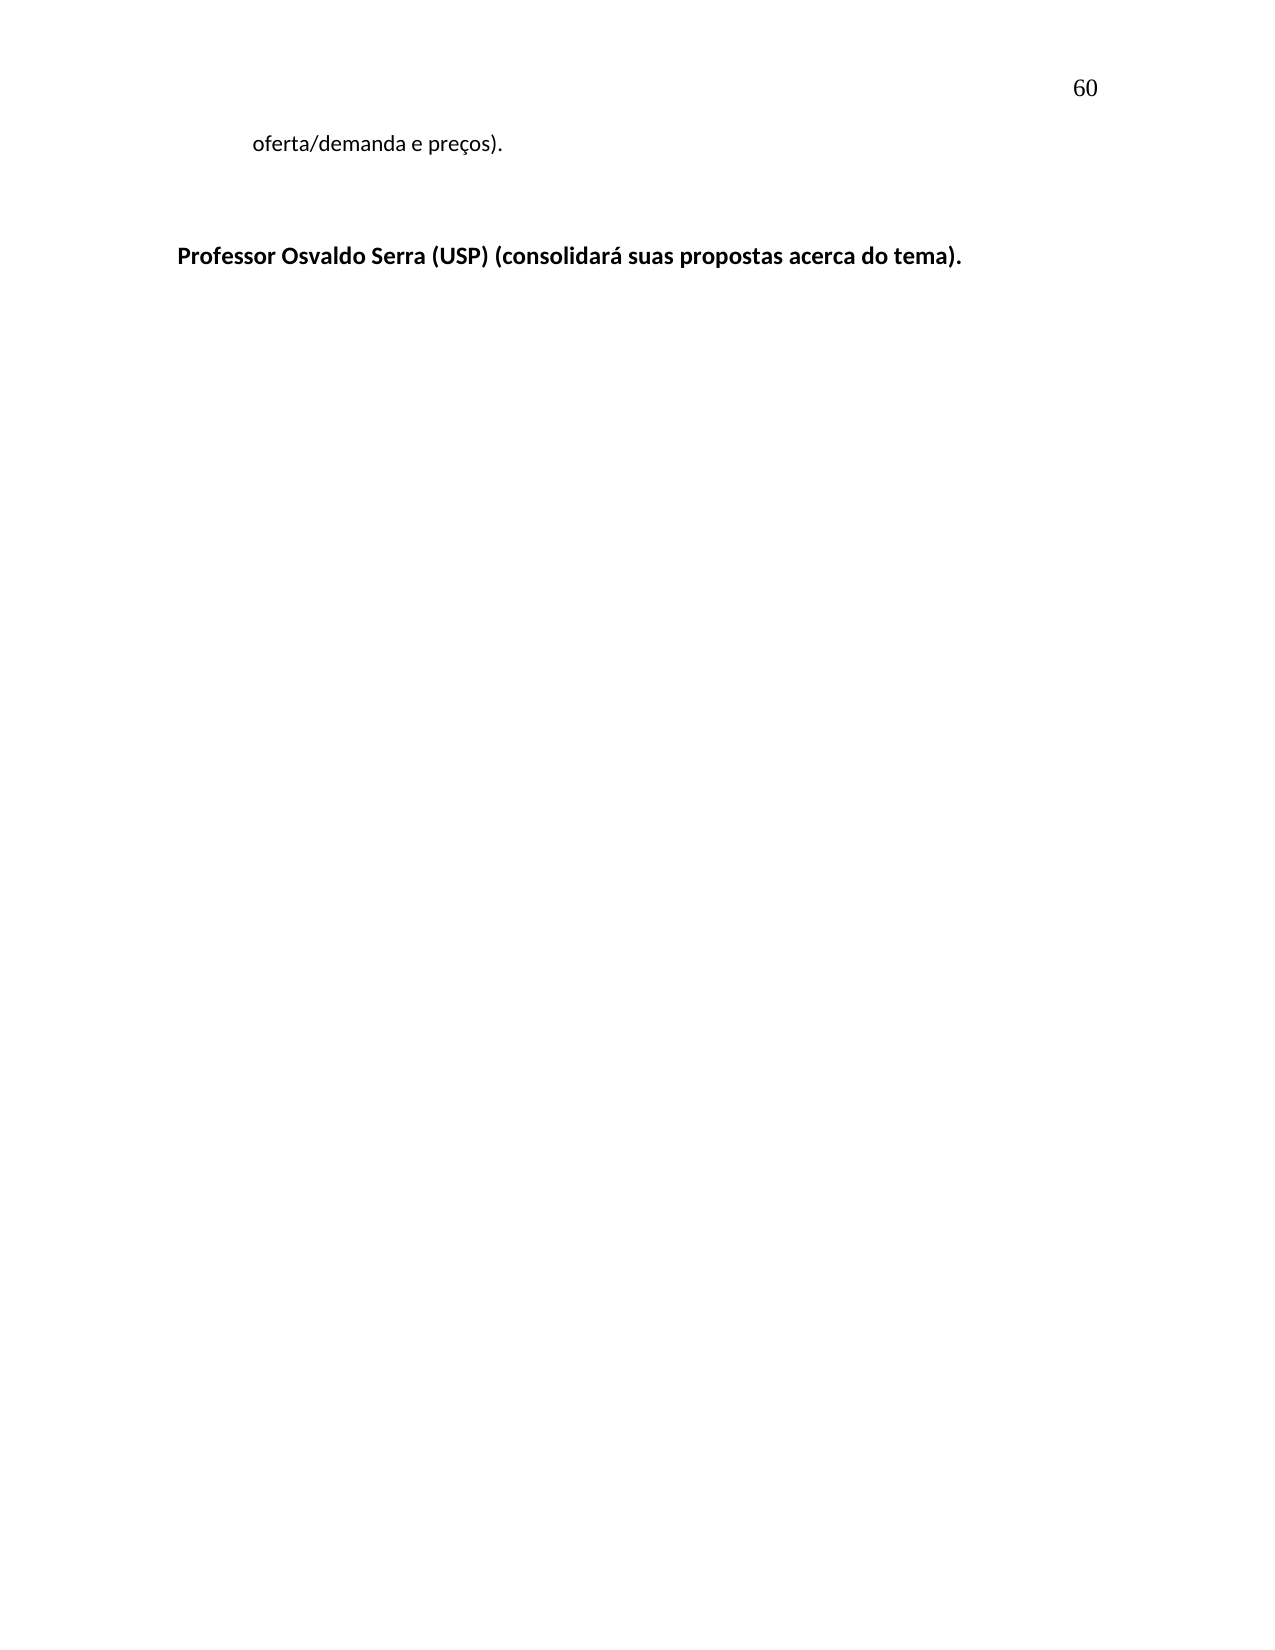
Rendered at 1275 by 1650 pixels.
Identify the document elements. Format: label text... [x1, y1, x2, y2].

text oferta/demanda e preços). [252, 129, 1162, 157]
subtitle Professor Osvaldo Serra (USP) (consolidará suas propostas acerca do tema). [177, 240, 1162, 271]
